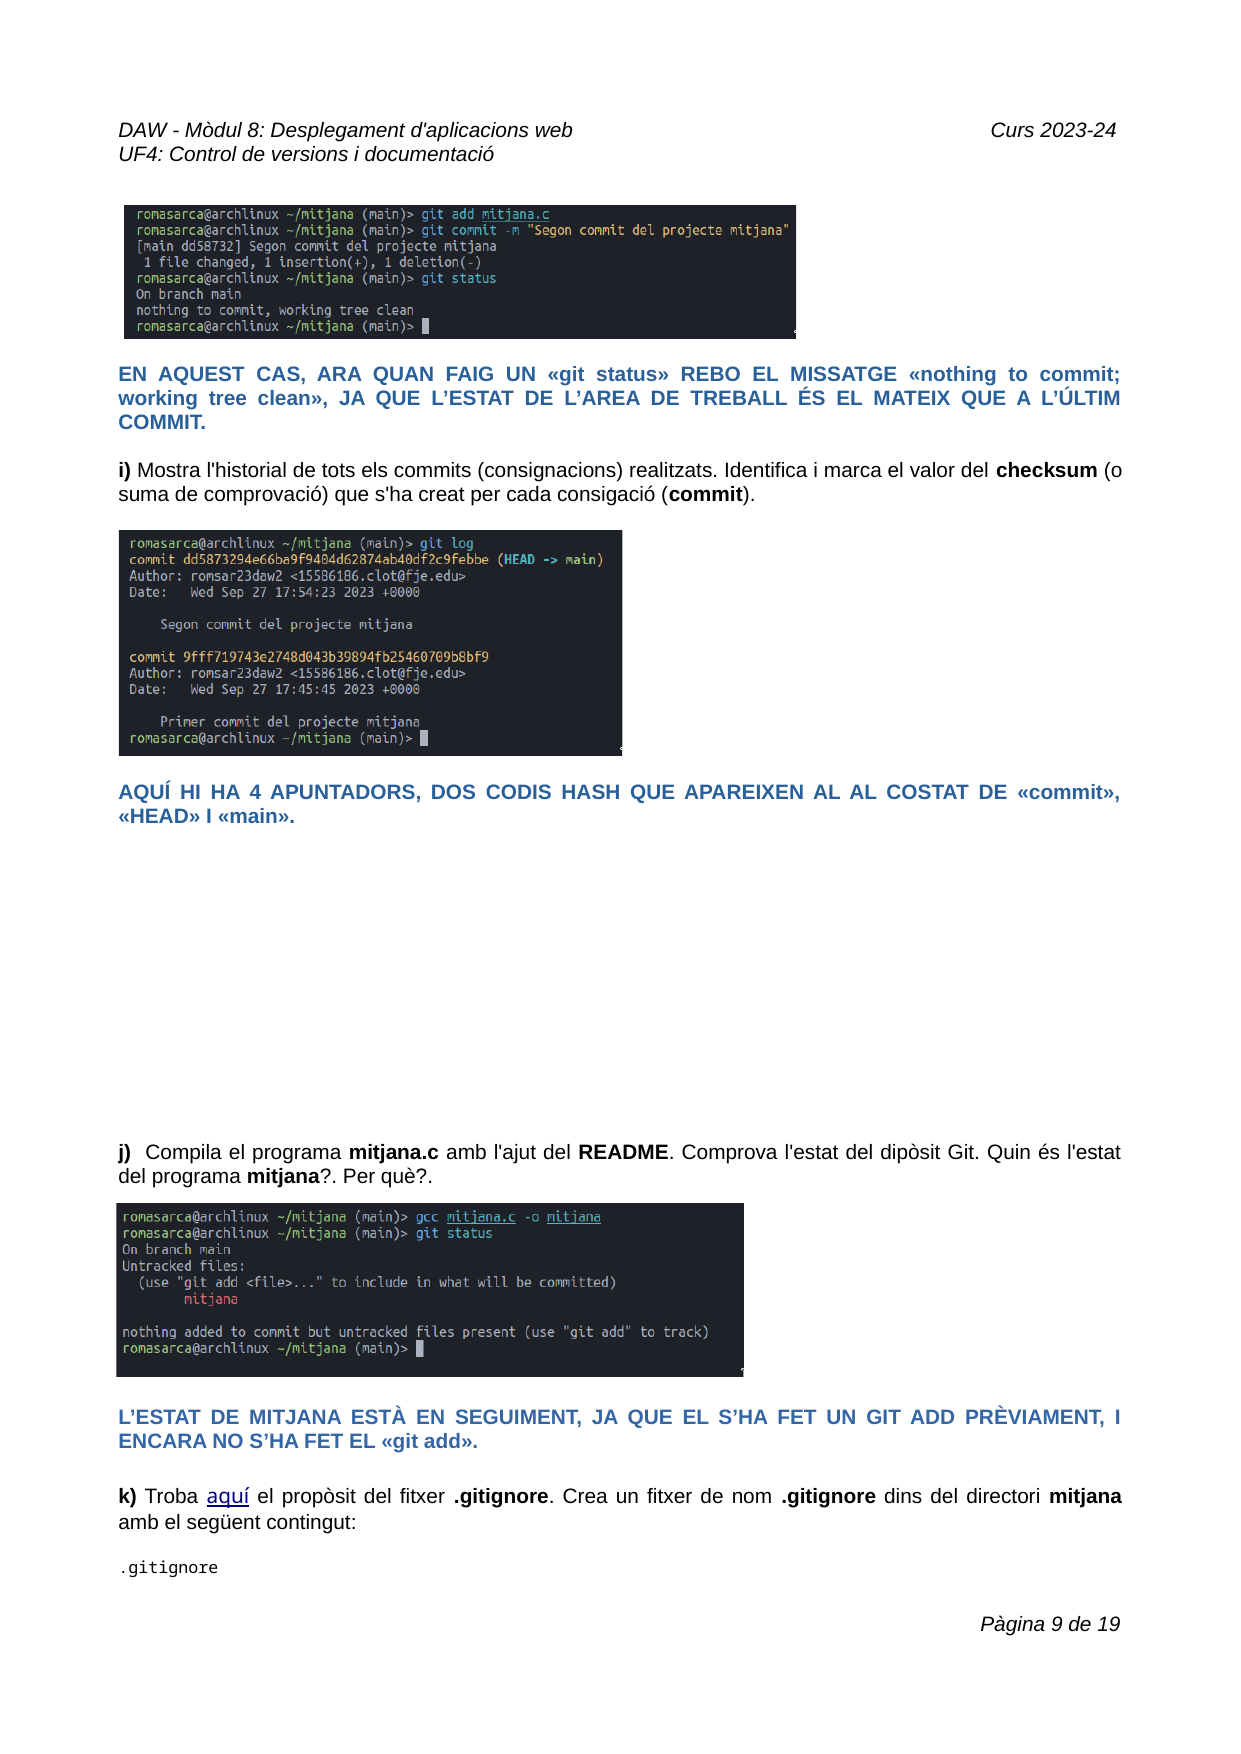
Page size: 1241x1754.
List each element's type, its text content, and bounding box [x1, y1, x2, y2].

text AQUÍ HI HA 4 APUNTADORS, DOS CODIS HASH QUE APAREIXEN AL AL COSTAT DE «commit», «HEAD» I «main». [118, 779, 1122, 827]
text k) Troba aquí el propòsit del fitxer .gitignore. Crea un fitxer de nom .gitignore dins del directori mitjana amb el següent contingut: [118, 1481, 1122, 1533]
text L’ESTAT DE MITJANA ESTÀ EN SEGUIMENT, JA QUE EL S’HA FET UN GIT ADD PRÈVIAMENT, I ENCARA NO S’HA FET EL «git add». [118, 1405, 1122, 1453]
text j) Compila el programa mitjana.c amb l'ajut del README. Comprova l'estat del dipòsit Git. Quin és l'estat del programa mitjana?. Per què?. [118, 1140, 1122, 1188]
picture [116, 1203, 744, 1377]
picture [118, 530, 623, 756]
text i) Mostra l'historial de tots els commits (consignacions) realitzats. Identifica i marca el valor del checksum (o suma de comprovació) que s'ha creat per cada consigació (commit). [118, 458, 1122, 506]
text EN AQUEST CAS, ARA QUAN FAIG UN «git status» REBO EL MISSATGE «nothing to commit; working tree clean», JA QUE L’ESTAT DE L’AREA DE TREBALL ÉS EL MATEIX QUE A L’ÚLTIM COMMIT. [118, 362, 1122, 434]
picture [124, 205, 797, 339]
text .gitignore [118, 1556, 1122, 1579]
